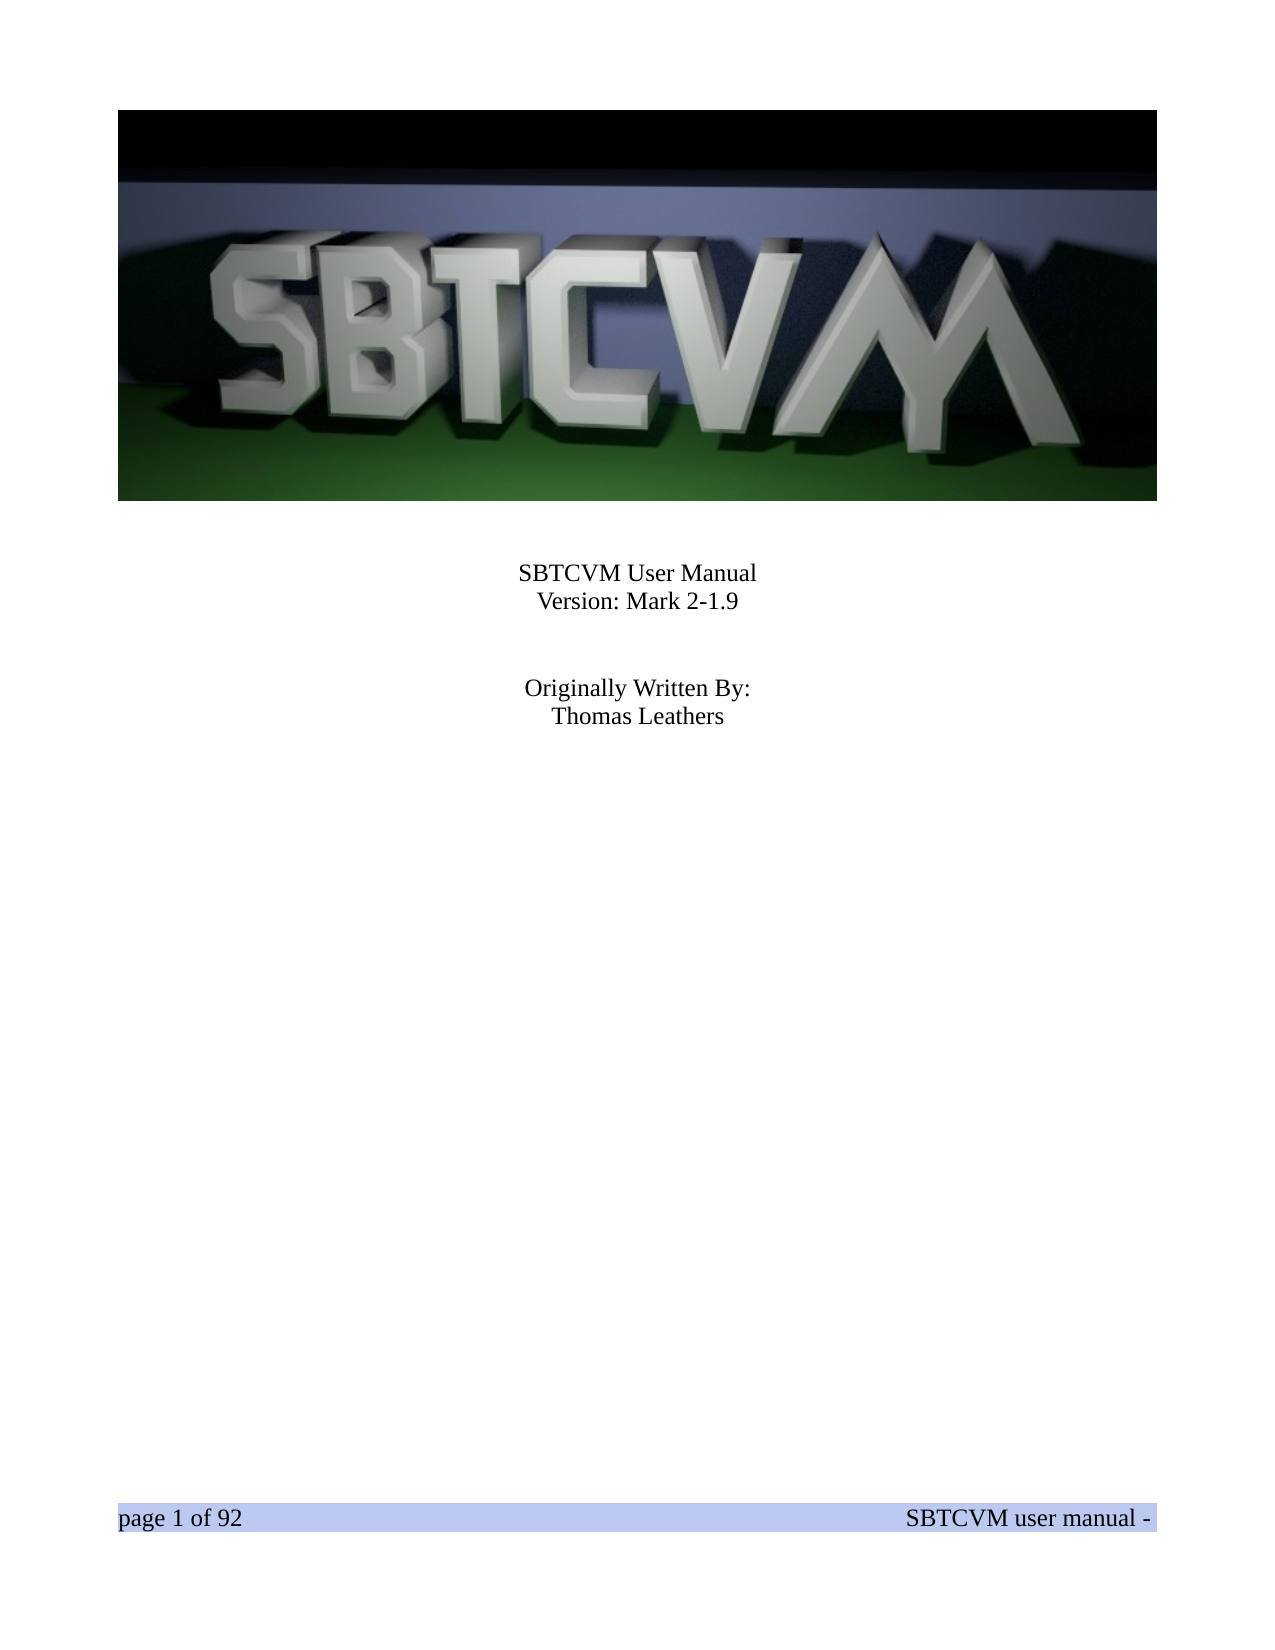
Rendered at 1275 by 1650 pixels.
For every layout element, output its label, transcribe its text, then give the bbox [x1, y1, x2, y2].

text Thomas Leathers [118, 701, 1157, 730]
picture [118, 110, 1157, 501]
text Originally Written By: [118, 673, 1157, 701]
text SBTCVM User Manual [118, 558, 1157, 586]
text Version: Mark 2-1.9 [118, 586, 1157, 615]
